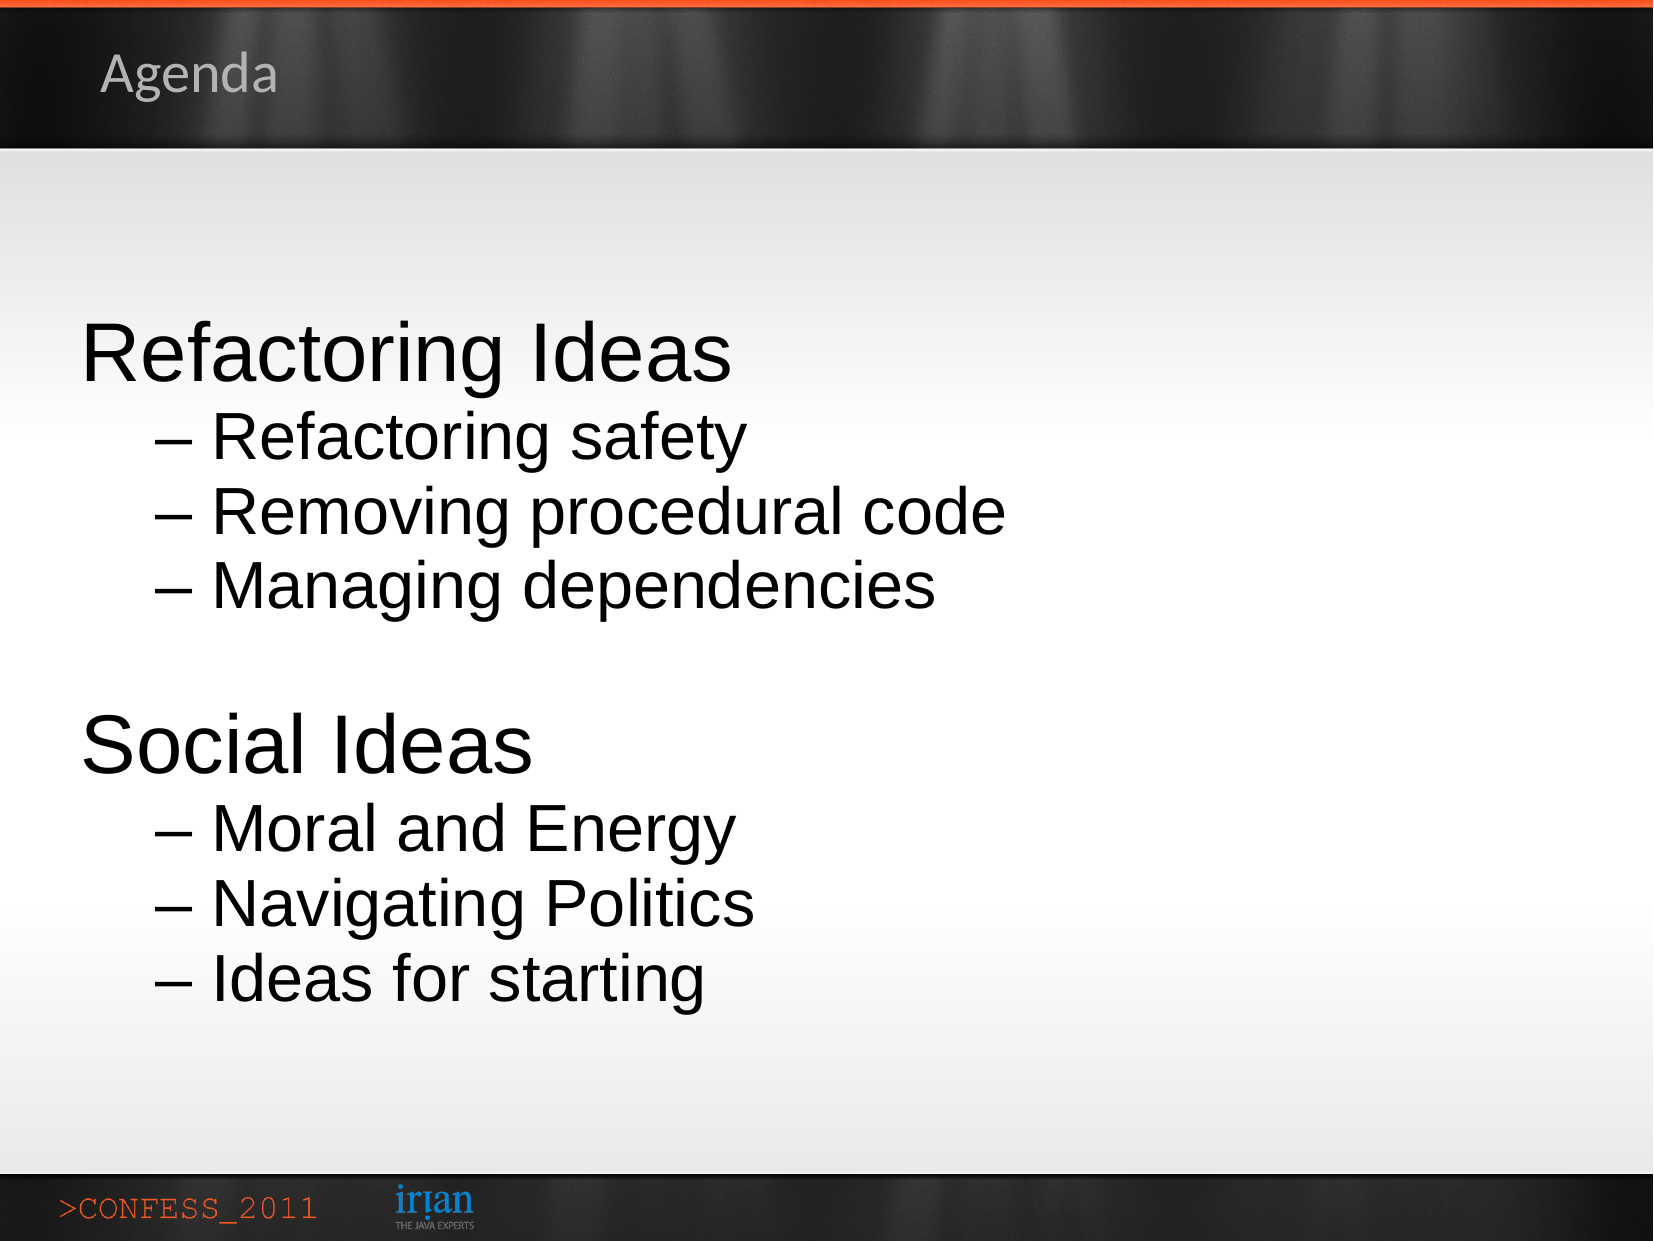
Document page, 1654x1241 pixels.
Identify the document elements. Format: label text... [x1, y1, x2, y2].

picture [0, 0, 1653, 1241]
title Agenda [100, 6, 1588, 151]
subtitle Refactoring Ideas – Refactoring safety – Removing procedural code – Managing dependencies Social Ideas – Moral and Energy – Navigating Politics – Ideas for starting [80, 305, 1569, 1125]
